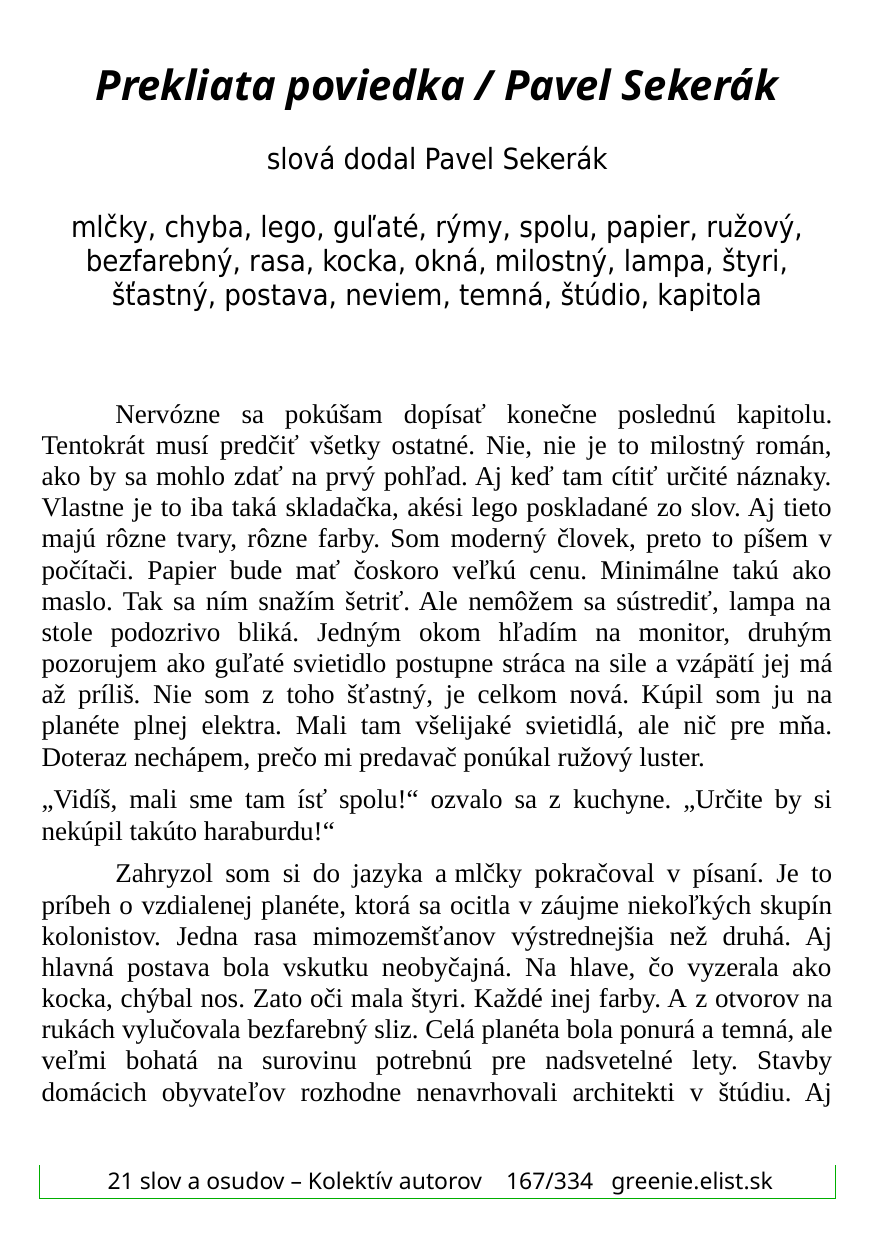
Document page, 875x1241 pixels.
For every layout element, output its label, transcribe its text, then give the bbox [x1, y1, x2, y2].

text Zahryzol som si do jazyka a mlčky pokračoval v písaní. Je to príbeh o vzdialenej planéte, ktorá sa ocitla v záujme niekoľkých skupín kolonistov. Jedna rasa mimozemšťanov výstrednejšia než druhá. Aj hlavná postava bola vskutku neobyčajná. Na hlave, čo vyzerala ako kocka, chýbal nos. Zato oči mala štyri. Každé inej farby. A z otvorov na rukách vylučovala bezfarebný sliz. Celá planéta bola ponurá a temná, ale veľmi bohatá na surovinu potrebnú pre nadsvetelné lety. Stavby domácich obyvateľov rozhodne nenavrhovali architekti v štúdiu. Aj [41, 858, 833, 1107]
text slová dodal Pavel Sekerák [41, 142, 833, 176]
subtitle Prekliata poviedka / Pavel Sekerák [41, 56, 833, 113]
text „Vidíš, mali sme tam ísť spolu!“ ozvalo sa z kuchyne. „Určite by si nekúpil takúto haraburdu!“ [41, 783, 833, 846]
text mlčky, chyba, lego, guľaté, rýmy, spolu, papier, ružový, bezfarebný, rasa, kocka, okná, milostný, lampa, štyri, šťastný, postava, neviem, temná, štúdio, kapitola [41, 210, 833, 312]
text Nervózne sa pokúšam dopísať konečne poslednú kapitolu. Tentokrát musí predčiť všetky ostatné. Nie, nie je to milostný román, ako by sa mohlo zdať na prvý pohľad. Aj keď tam cítiť určité náznaky. Vlastne je to iba taká skladačka, akési lego poskladané zo slov. Aj tieto majú rôzne tvary, rôzne farby. Som moderný človek, preto to píšem v počítači. Papier bude mať čoskoro veľkú cenu. Minimálne takú ako maslo. Tak sa ním snažím šetriť. Ale nemôžem sa sústrediť, lampa na stole podozrivo bliká. Jedným okom hľadím na monitor, druhým pozorujem ako guľaté svietidlo postupne stráca na sile a vzápätí jej má až príliš. Nie som z toho šťastný, je celkom nová. Kúpil som ju na planéte plnej elektra. Mali tam všelijaké svietidlá, ale nič pre mňa. Doteraz nechápem, prečo mi predavač ponúkal ružový luster. [41, 398, 833, 772]
